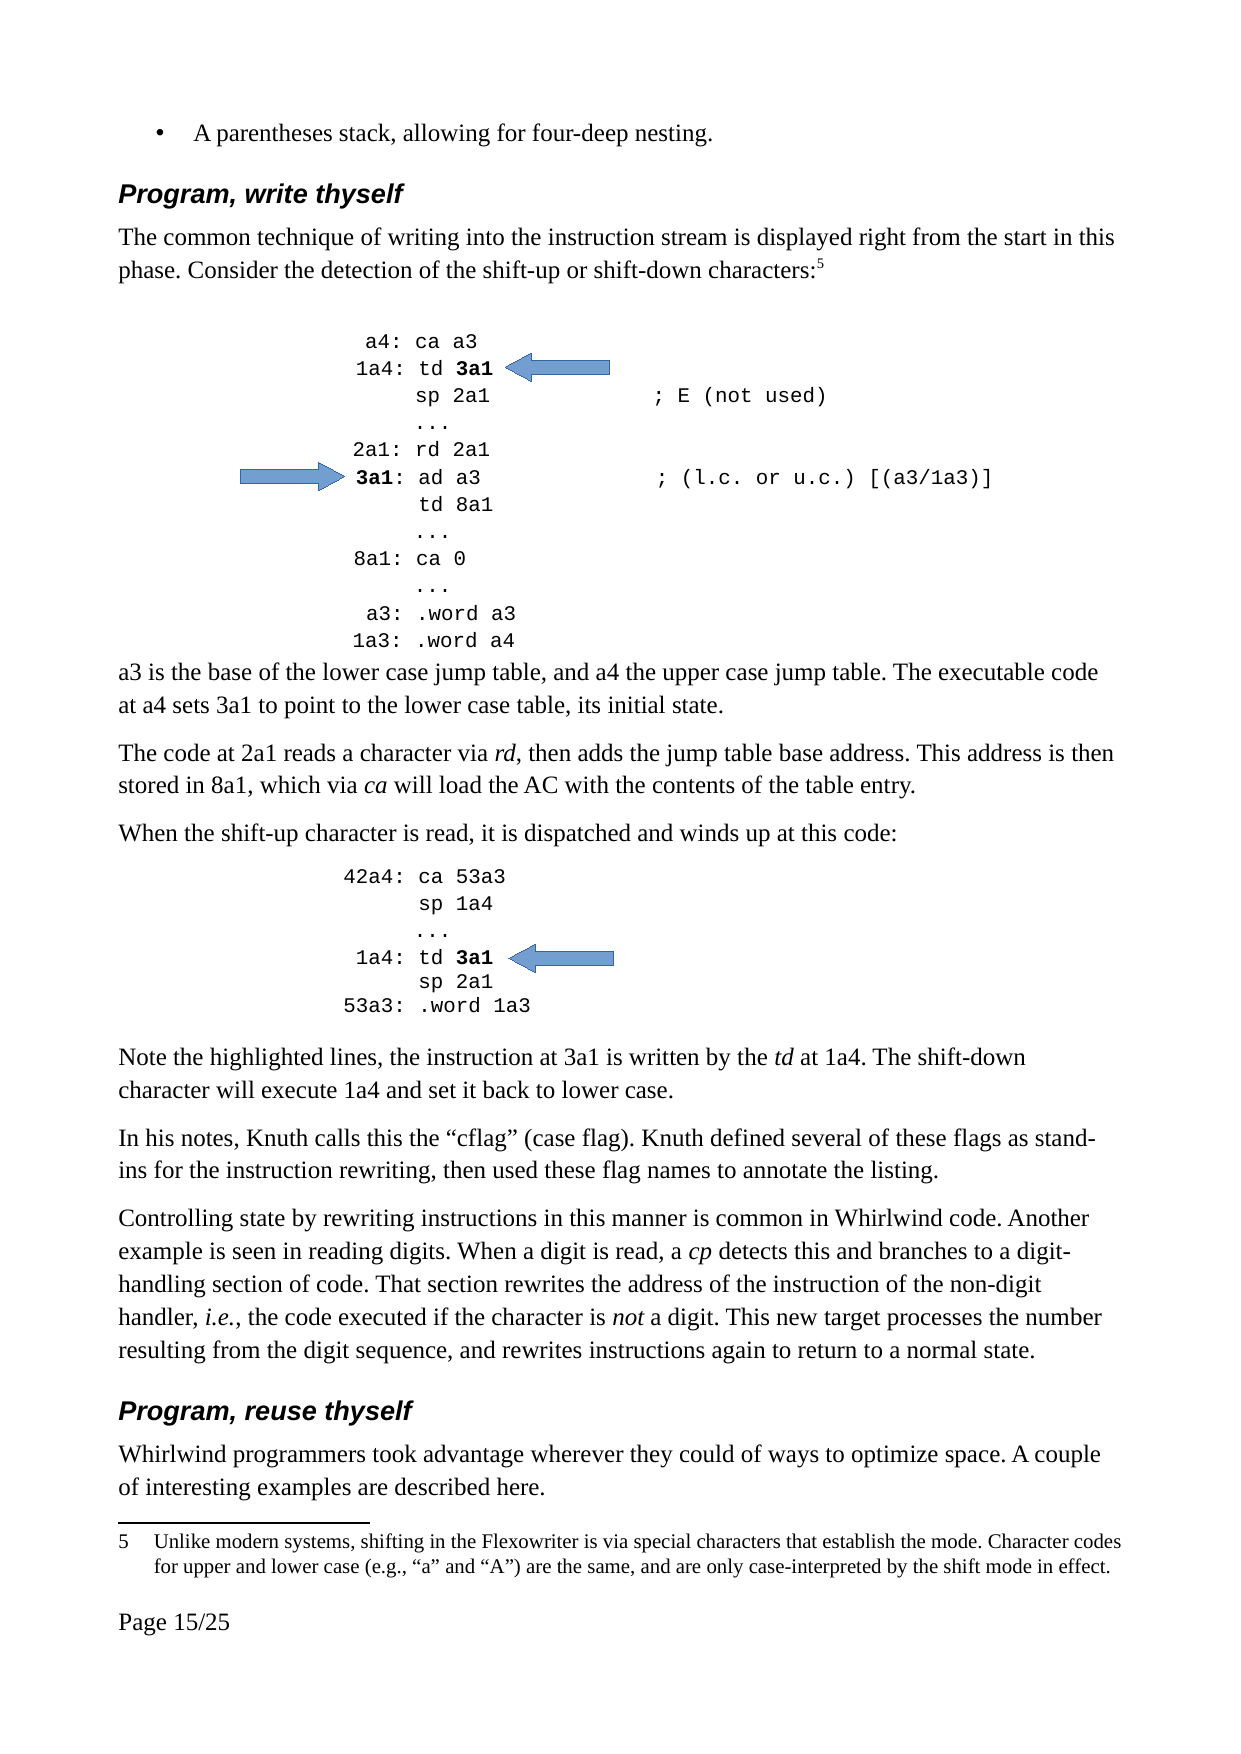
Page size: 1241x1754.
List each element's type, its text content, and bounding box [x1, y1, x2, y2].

text sp 1a4 [118, 893, 1122, 917]
text [118, 467, 318, 490]
text The common technique of writing into the instruction stream is displayed right from the start in this phase. Consider the detection of the shift-up or shift-down characters: [118, 222, 1122, 284]
text 42a4: ca 53a3 [118, 866, 1122, 889]
text 2a1: rd 2a1 [118, 439, 1122, 463]
subtitle Program, write thyself [118, 178, 1122, 209]
text 8a1: ca 0 [118, 548, 1122, 572]
text [532, 358, 1122, 382]
text a3: .word a3 [118, 603, 1122, 626]
text Controlling state by rewriting instructions in this manner is common in Whirlwind code. Another example is seen in reading digits. When a digit is read, a cp detects this and branches to a digit-handling section of code. That section rewrites the address of the instruction of the non-digit handler, i.e., the code executed if the character is not a digit. This new target processes the number resulting from the digit sequence, and rewrites instructions again to return to a normal state. [118, 1203, 1122, 1364]
text td 8a1 [118, 494, 1122, 517]
text In his notes, Knuth calls this the “cflag” (case flag). Knuth defined several of these flags as stand-ins for the instruction rewriting, then used these flag names to annotate the listing. [118, 1123, 1122, 1184]
text 1a4: td 3a1 [118, 358, 530, 382]
text 1a3: .word a4 [118, 630, 1122, 653]
text a3 is the base of the lower case jump table, and a4 the upper case jump table. The executable code at a4 sets 3a1 to point to the lower case table, its initial state. [118, 657, 1122, 719]
text Unlike modern systems, shifting in the Flexowriter is via special characters that establish the mode. Character codes for upper and lower case (e.g., “a” and “A”) are the same, and are only case-interpreted by the shift mode in effect. [118, 1529, 1122, 1578]
list A parentheses stack, allowing for four-deep nesting. [156, 118, 1122, 147]
text 1a4: td 3a1 [118, 947, 530, 971]
text a4: ca a3 [118, 331, 1122, 354]
text sp 2a1 ; E (not used) [118, 385, 1122, 409]
text [536, 947, 1122, 971]
text ... [118, 575, 1122, 599]
text ... [118, 920, 1122, 944]
text When the shift-up character is read, it is dispatched and winds up at this code: [118, 818, 1122, 847]
text The code at 2a1 reads a character via rd, then adds the jump table base address. This address is then stored in 8a1, which via ca will load the AC with the contents of the table entry. [118, 738, 1122, 799]
text Whirlwind programmers took advantage wherever they could of ways to optimize space. A couple of interesting examples are described here. [118, 1439, 1122, 1501]
subtitle Program, reuse thyself [118, 1395, 1122, 1427]
text 3a1: ad a3 ; (l.c. or u.c.) [(a3/1a3)] [322, 467, 1122, 490]
text sp 2a1 [118, 971, 1122, 995]
text ... [118, 521, 1122, 545]
text Note the highlighted lines, the instruction at 3a1 is written by the td at 1a4. The shift-down character will execute 1a4 and set it back to lower case. [118, 1042, 1122, 1104]
text 53a3: .word 1a3 [118, 995, 1122, 1018]
text ... [118, 412, 1122, 436]
